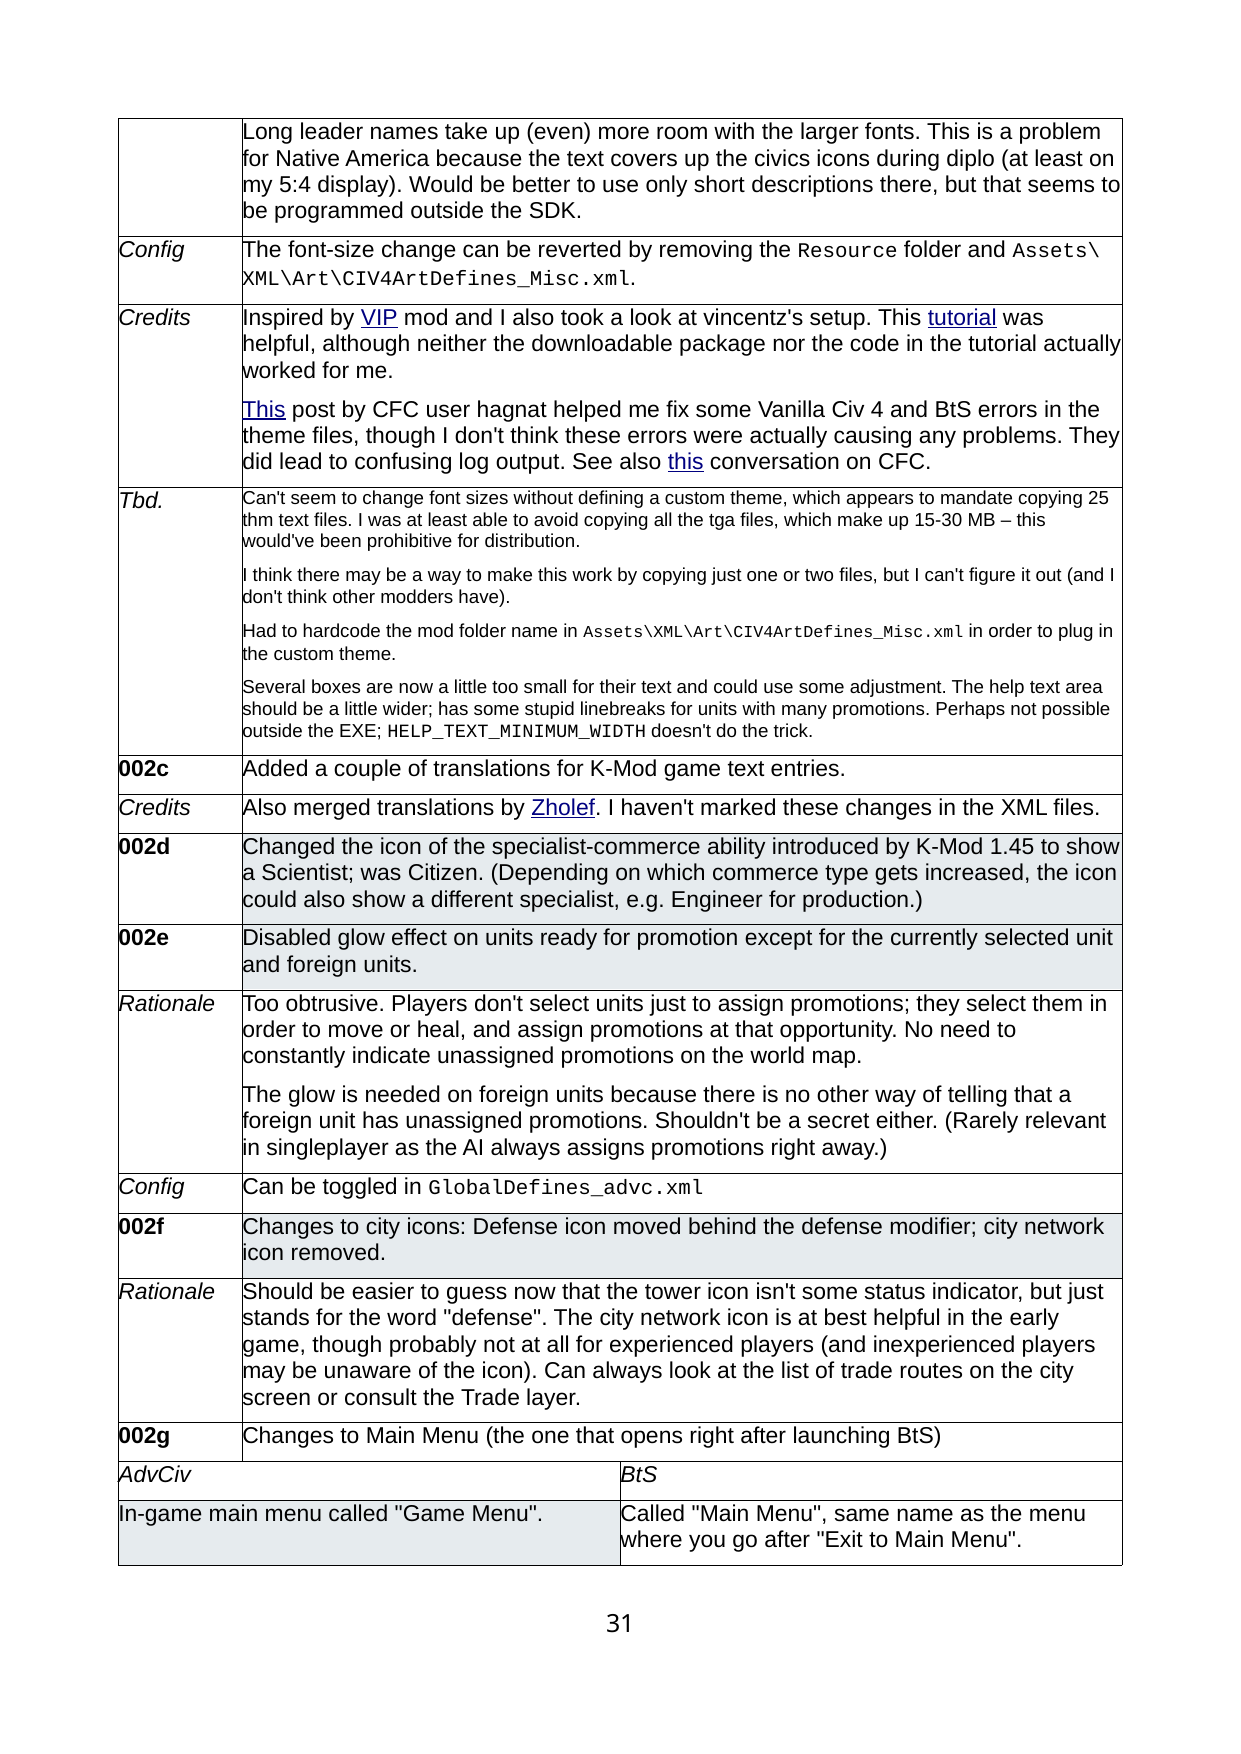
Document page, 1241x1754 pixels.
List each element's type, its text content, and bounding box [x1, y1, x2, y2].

table_cell AdvCiv [119, 1462, 620, 1500]
table_cell Should be easier to guess now that the tower icon isn't some status indicator, but just stands for the word "defense". The city network icon is at best helpful in the early game, though probably not at all for experienced players (and inexperienced players may be unaware of the icon). Can always look at the list of trade routes on the city screen or consult the Trade layer. [243, 1279, 1122, 1422]
table_cell In-game main menu called "Game Menu". [119, 1501, 620, 1565]
table_cell Tbd. [119, 488, 242, 755]
table_cell Added a couple of translations for K-Mod game text entries. [243, 756, 1122, 794]
table_cell Also merged translations by Zholef. I haven't marked these changes in the XML files. [243, 795, 1122, 833]
table_cell Can be toggled in GlobalDefines_advc.xml [243, 1174, 1122, 1213]
table_cell [119, 119, 242, 236]
table_cell The font-size change can be reverted by removing the Resource folder and Assets\XML\Art\CIV4ArtDefines_Misc.xml. [243, 237, 1122, 304]
table_cell Rationale [119, 991, 242, 1172]
table_cell 002c [119, 756, 242, 794]
table_cell 002d [119, 834, 242, 924]
table_cell Inspired by VIP mod and I also took a look at vincentz's setup. This tutorial was helpful, although neither the downloadable package nor the code in the tutorial actually worked for me. This post by CFC user hagnat helped me fix some Vanilla Civ 4 and BtS errors in the theme files, though I don't think these errors were actually causing any problems. They did lead to confusing log output. See also this conversation on CFC. [243, 305, 1122, 487]
table_cell Changes to city icons: Defense icon moved behind the defense modifier; city network icon removed. [243, 1214, 1122, 1278]
table_cell BtS [621, 1462, 1122, 1500]
table_cell Long leader names take up (even) more room with the larger fonts. This is a problem for Native America because the text covers up the civics icons during diplo (at least on my 5:4 display). Would be better to use only short descriptions there, but that seems to be programmed outside the SDK. [243, 119, 1122, 236]
table_cell Changed the icon of the specialist-commerce ability introduced by K-Mod 1.45 to show a Scientist; was Citizen. (Depending on which commerce type gets increased, the icon could also show a different specialist, e.g. Engineer for production.) [243, 834, 1122, 924]
table_cell 002f [119, 1214, 242, 1278]
table_cell Called "Main Menu", same name as the menu where you go after "Exit to Main Menu". [621, 1501, 1122, 1565]
table_cell Too obtrusive. Players don't select units just to assign promotions; they select them in order to move or heal, and assign promotions at that opportunity. No need to constantly indicate unassigned promotions on the world map. The glow is needed on foreign units because there is no other way of telling that a foreign unit has unassigned promotions. Shouldn't be a secret either. (Rarely relevant in singleplayer as the AI always assigns promotions right away.) [243, 991, 1122, 1172]
table_cell Can't seem to change font sizes without defining a custom theme, which appears to mandate copying 25 thm text files. I was at least able to avoid copying all the tga files, which make up 15-30 MB – this would've been prohibitive for distribution. I think there may be a way to make this work by copying just one or two files, but I can't figure it out (and I don't think other modders have). Had to hardcode the mod folder name in Assets\XML\Art\CIV4ArtDefines_Misc.xml in order to plug in the custom theme. Several boxes are now a little too small for their text and could use some adjustment. The help text area should be a little wider; has some stupid linebreaks for units with many promotions. Perhaps not possible outside the EXE; HELP_TEXT_MINIMUM_WIDTH doesn't do the trick. [243, 488, 1122, 755]
table_cell Changes to Main Menu (the one that opens right after launching BtS) [243, 1423, 1122, 1461]
table_cell Credits [119, 795, 242, 833]
table_cell Config [119, 1174, 242, 1213]
table_cell Config [119, 237, 242, 304]
table_cell 002e [119, 925, 242, 989]
table_cell Credits [119, 305, 242, 487]
table_cell Rationale [119, 1279, 242, 1422]
table_cell Disabled glow effect on units ready for promotion except for the currently selected unit and foreign units. [243, 925, 1122, 989]
table_cell 002g [119, 1423, 242, 1461]
